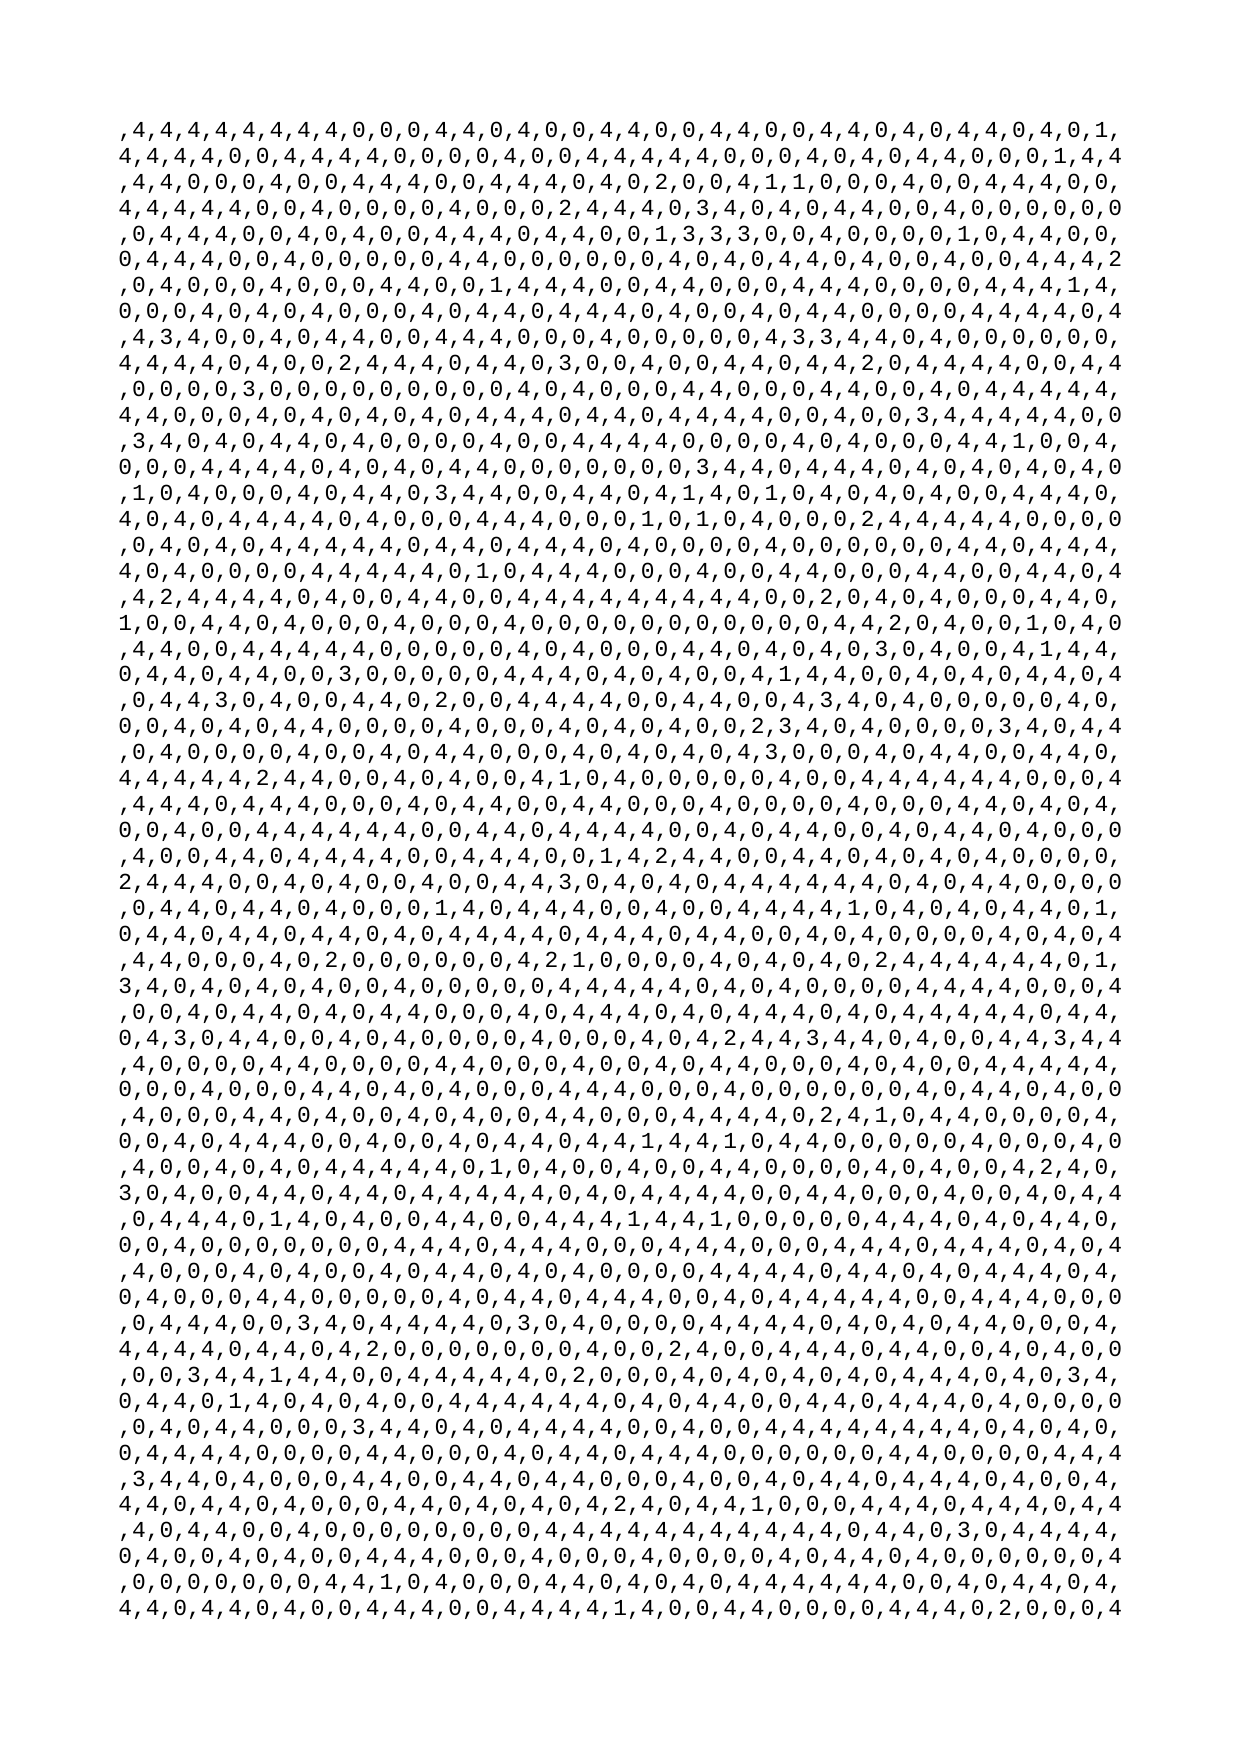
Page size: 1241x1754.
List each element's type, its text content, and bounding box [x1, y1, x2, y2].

text ,4,4,4,4,4,4,4,4,0,0,0,4,4,0,4,0,0,4,4,0,0,4,4,0,0,4,4,0,4,0,4,4,0,4,0,1,4,4,4,4,0,0,4,4,4,4,0,0,0,0,4,0,0,4,4,4,4,4,0,0,0,4,0,4,0,4,4,0,0,0,1,4,4,4,4,0,0,0,4,0,0,4,4,4,0,0,4,4,4,0,4,0,2,0,0,4,1,1,0,0,0,4,0,0,4,4,4,0,0,4,4,4,4,4,0,0,4,0,0,0,0,4,0,0,0,2,4,4,4,0,3,4,0,4,0,4,4,0,0,4,0,0,0,0,0,0,0,4,4,4,0,0,4,0,4,0,0,4,4,4,0,4,4,0,0,1,3,3,3,0,0,4,0,0,0,0,1,0,4,4,0,0,0,4,4,4,0,0,4,0,0,0,0,0,4,4,0,0,0,0,0,0,4,0,4,0,4,4,0,4,0,0,4,0,0,4,4,4,2,0,4,0,0,0,4,0,0,0,4,4,0,0,1,4,4,4,0,0,4,4,0,0,0,4,4,4,0,0,0,0,4,4,4,1,4,0,0,0,4,0,4,0,4,0,0,0,4,0,4,4,0,4,4,4,0,4,0,0,4,0,4,4,0,0,0,0,4,4,4,4,0,4,4,3,4,0,0,4,0,4,4,0,0,4,4,4,0,0,0,4,0,0,0,0,0,4,3,3,4,4,0,4,0,0,0,0,0,0,4,4,4,4,0,4,0,0,2,4,4,4,0,4,4,0,3,0,0,4,0,0,4,4,0,4,4,2,0,4,4,4,4,0,0,4,4,0,0,0,0,3,0,0,0,0,0,0,0,0,0,4,0,4,0,0,0,4,4,0,0,0,4,4,0,0,4,0,4,4,4,4,4,4,4,0,0,0,4,0,4,0,4,0,4,0,4,4,4,0,4,4,0,4,4,4,4,0,0,4,0,0,3,4,4,4,4,4,0,0,3,4,0,4,0,4,4,0,4,0,0,0,0,4,0,0,4,4,4,4,0,0,0,0,4,0,4,0,0,0,4,4,1,0,0,4,0,0,0,4,4,4,4,0,4,0,4,0,4,4,0,0,0,0,0,0,0,3,4,4,0,4,4,4,0,4,0,4,0,4,0,4,0,1,0,4,0,0,0,4,0,4,4,0,3,4,4,0,0,4,4,0,4,1,4,0,1,0,4,0,4,0,4,0,0,4,4,4,0,4,0,4,0,4,4,4,4,0,4,0,0,0,4,4,4,0,0,0,1,0,1,0,4,0,0,0,2,4,4,4,4,4,0,0,0,0,0,4,0,4,0,4,4,4,4,4,0,4,4,0,4,4,4,0,4,0,0,0,0,4,0,0,0,0,0,0,4,4,0,4,4,4,4,0,4,0,0,0,0,4,4,4,4,4,0,1,0,4,4,4,0,0,0,4,0,0,4,4,0,0,0,4,4,0,0,4,4,0,4,4,2,4,4,4,4,0,4,0,0,4,4,0,0,4,4,4,4,4,4,4,4,4,0,0,2,0,4,0,4,0,0,0,4,4,0,1,0,0,4,4,0,4,0,0,0,4,0,0,0,4,0,0,0,0,0,0,0,0,0,0,0,4,4,2,0,4,0,0,1,0,4,0,4,4,0,0,4,4,4,4,4,0,0,0,0,0,4,0,4,0,0,0,4,4,0,4,0,4,0,3,0,4,0,0,4,1,4,4,0,4,4,0,4,4,0,0,3,0,0,0,0,0,4,4,4,0,4,0,4,0,0,4,1,4,4,0,0,4,0,4,0,4,4,0,4,0,4,4,3,0,4,0,0,4,4,0,2,0,0,4,4,4,4,0,0,4,4,0,0,4,3,4,0,4,0,0,0,0,0,4,0,0,0,4,0,4,0,4,4,0,0,0,0,4,0,0,0,4,0,4,0,4,0,0,2,3,4,0,4,0,0,0,0,3,4,0,4,4,0,4,0,0,0,0,4,0,0,4,0,4,4,0,0,0,4,0,4,0,4,0,4,3,0,0,0,4,0,4,4,0,0,4,4,0,4,4,4,4,4,2,4,4,0,0,4,0,4,0,0,4,1,0,4,0,0,0,0,0,4,0,0,4,4,4,4,4,4,0,0,0,4,4,4,4,0,4,4,4,0,0,0,4,0,4,4,0,0,4,4,0,0,0,4,0,0,0,0,4,0,0,0,4,4,0,4,0,4,0,0,4,0,0,4,4,4,4,4,4,0,0,4,4,0,4,4,4,4,0,0,4,0,4,4,0,0,4,0,4,4,0,4,0,0,0,4,0,0,4,4,0,4,4,4,4,0,0,4,4,4,0,0,1,4,2,4,4,0,0,4,4,0,4,0,4,0,4,0,0,0,0,2,4,4,4,0,0,4,0,4,0,0,4,0,0,4,4,3,0,4,0,4,0,4,4,4,4,4,4,0,4,0,4,4,0,0,0,0,0,4,4,0,4,4,0,4,0,0,0,1,4,0,4,4,4,0,0,4,0,0,4,4,4,4,1,0,4,0,4,0,4,4,0,1,0,4,4,0,4,4,0,4,4,0,4,0,4,4,4,4,0,4,4,4,0,4,4,0,0,4,0,4,0,0,0,0,4,0,4,0,4,4,4,0,0,0,4,0,2,0,0,0,0,0,0,4,2,1,0,0,0,0,4,0,4,0,4,0,2,4,4,4,4,4,4,0,1,3,4,0,4,0,4,0,4,0,0,4,0,0,0,0,0,4,4,4,4,4,0,4,0,4,0,0,0,0,4,4,4,4,0,0,0,4,0,0,4,0,4,4,0,4,0,4,4,0,0,0,4,0,4,4,4,0,4,0,4,4,4,0,4,0,4,4,4,4,4,0,4,4,0,4,3,0,4,4,0,0,4,0,4,0,0,0,0,4,0,0,0,4,0,4,2,4,4,3,4,4,0,4,0,0,4,4,3,4,4,4,0,0,0,0,4,4,0,0,0,0,4,4,0,0,0,4,0,0,4,0,4,4,0,0,0,4,0,4,0,0,4,4,4,4,4,0,0,0,4,0,0,0,4,4,0,4,0,4,0,0,0,4,4,4,0,0,0,4,0,0,0,0,0,0,4,0,4,4,0,4,0,0,4,0,0,0,4,4,0,4,0,0,4,0,4,0,0,4,4,0,0,0,4,4,4,4,0,2,4,1,0,4,4,0,0,0,0,4,0,0,4,0,4,4,4,0,0,4,0,0,4,0,4,4,0,4,4,1,4,4,1,0,4,4,0,0,0,0,0,4,0,0,0,4,0,4,0,0,4,0,4,0,4,4,4,4,4,0,1,0,4,0,0,4,0,0,4,4,0,0,0,0,4,0,4,0,0,4,2,4,0,3,0,4,0,0,4,4,0,4,4,0,4,4,4,4,4,0,4,0,4,4,4,4,0,0,4,4,0,0,0,4,0,0,4,0,4,4,0,4,4,4,0,1,4,0,4,0,0,4,4,0,0,4,4,4,1,4,4,1,0,0,0,0,0,4,4,4,0,4,0,4,4,0,0,0,4,0,0,0,0,0,0,0,4,4,4,0,4,4,4,0,0,0,4,4,4,0,0,0,4,4,4,0,4,4,4,0,4,0,4,4,0,0,0,4,0,4,0,0,4,0,4,4,0,4,0,4,0,0,0,0,4,4,4,4,0,4,4,0,4,0,4,4,4,0,4,0,4,0,0,0,4,4,0,0,0,0,0,4,0,4,4,0,4,4,4,0,0,4,0,4,4,4,4,4,0,0,4,4,4,0,0,0,0,4,4,4,0,0,3,4,0,4,4,4,4,0,3,0,4,0,0,0,0,4,4,4,4,0,4,0,4,0,4,4,0,0,0,4,4,4,4,4,0,4,4,0,4,2,0,0,0,0,0,0,0,4,0,0,2,4,0,0,4,4,4,0,4,4,0,0,4,0,4,0,0,0,0,3,4,4,1,4,4,0,0,4,4,4,4,4,0,2,0,0,0,4,0,4,0,4,0,4,0,4,4,4,0,4,0,3,4,0,4,4,0,1,4,0,4,0,4,0,0,4,4,4,4,4,4,0,4,0,4,4,0,0,4,4,0,4,4,4,0,4,0,0,0,0,0,4,0,4,4,0,0,0,3,4,4,0,4,0,4,4,4,4,0,0,4,0,0,4,4,4,4,4,4,4,4,0,4,0,4,0,0,4,4,4,4,0,0,0,0,4,4,0,0,0,4,0,4,4,0,4,4,4,0,0,0,0,0,0,4,4,0,0,0,0,4,4,4,3,4,4,0,4,0,0,0,4,4,0,0,4,4,0,4,4,0,0,0,4,0,0,4,0,4,4,0,4,4,4,0,4,0,0,4,4,4,0,4,4,0,4,0,0,0,4,4,0,4,0,4,0,4,2,4,0,4,4,1,0,0,0,4,4,4,0,4,4,4,0,4,4,4,0,4,4,0,0,4,0,0,0,0,0,0,0,0,4,4,4,4,4,4,4,4,4,4,4,0,4,4,0,3,0,4,4,4,4,0,4,0,0,4,0,4,0,0,4,4,4,0,0,0,4,0,0,0,4,0,0,0,0,4,0,4,4,0,4,0,0,0,0,0,0,4,0,0,0,0,0,0,0,4,4,1,0,4,0,0,0,4,4,0,4,0,4,0,4,4,4,4,4,4,0,0,4,0,4,4,0,4,4,4,0,4,4,0,4,0,0,4,4,4,0,0,4,4,4,4,1,4,0,0,4,4,0,0,0,0,4,4,4,0,2,0,0,0,4 [118, 118, 1122, 1622]
